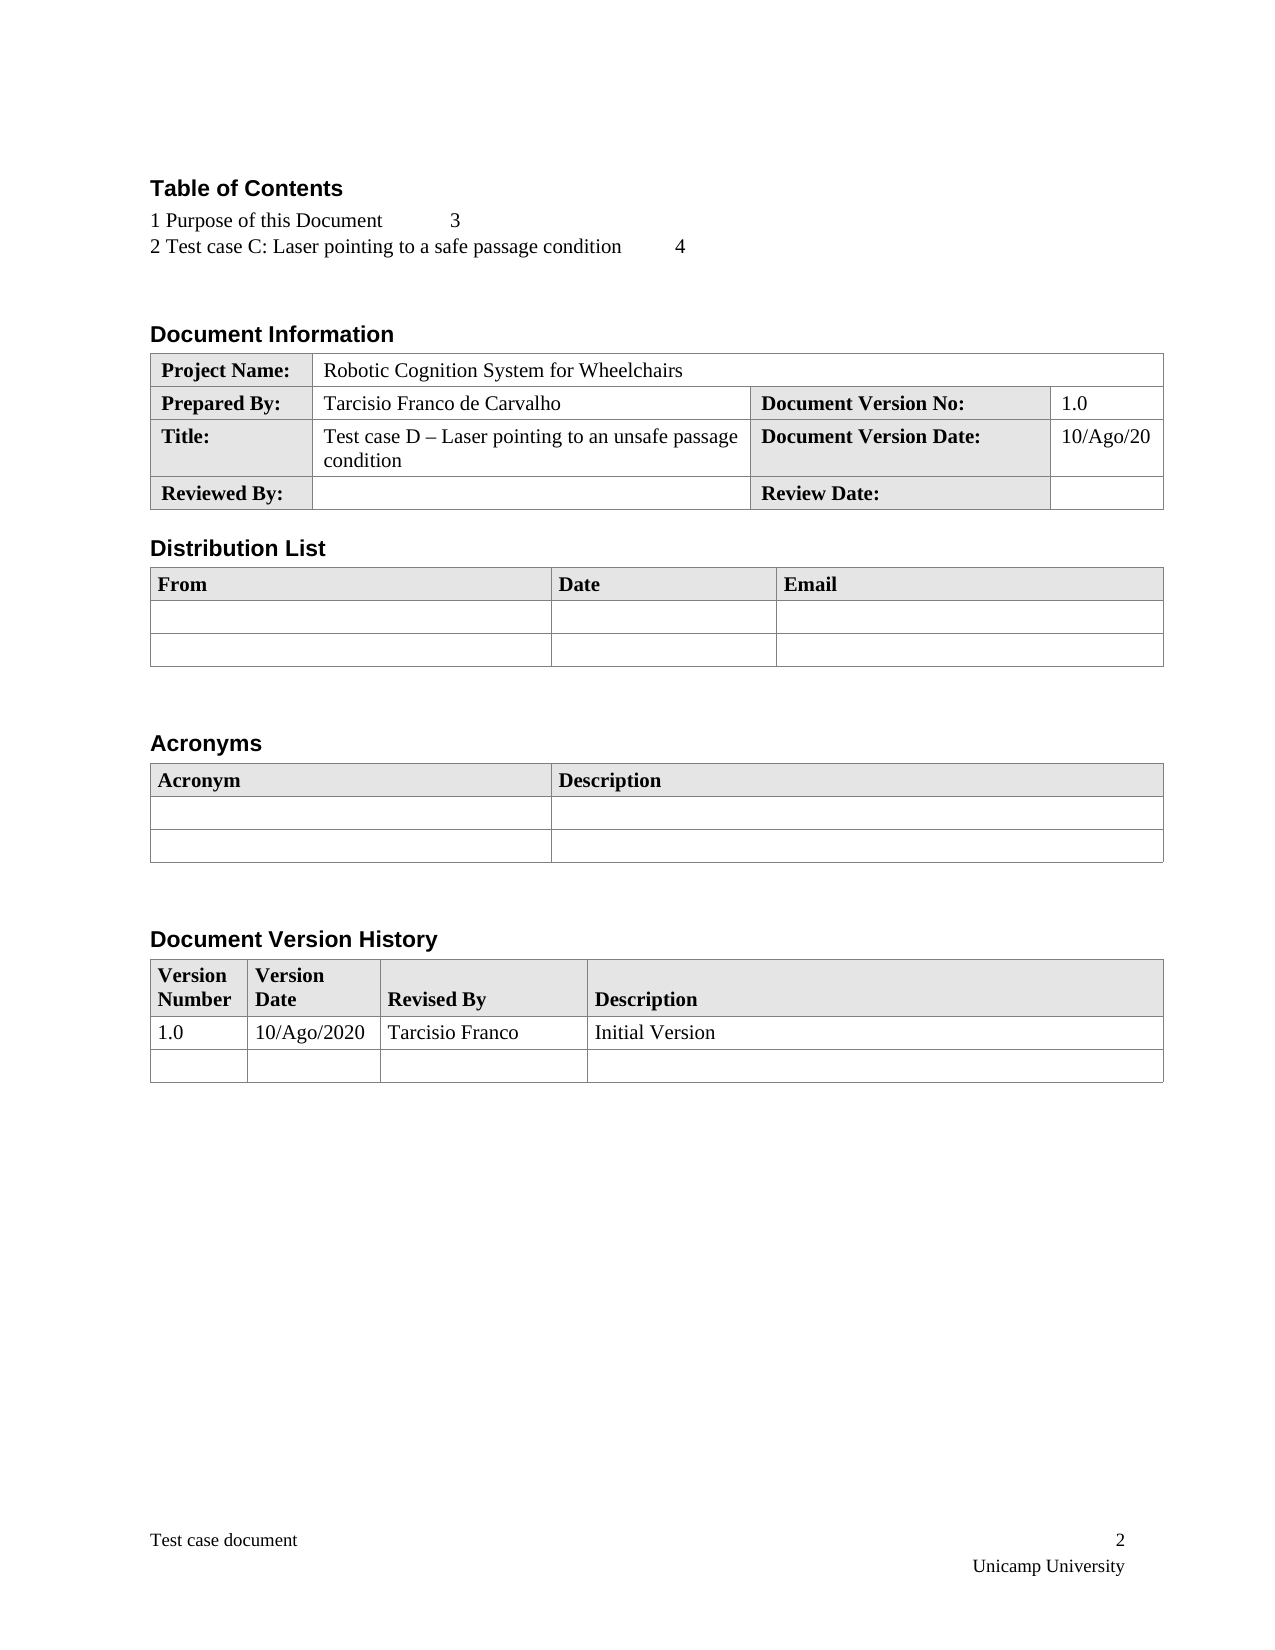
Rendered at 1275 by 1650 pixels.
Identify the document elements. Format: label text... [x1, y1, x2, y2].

table_cell Title: [151, 420, 312, 476]
table_cell [552, 797, 1163, 829]
table_cell 1.0 [151, 1017, 247, 1048]
subtitle Acronyms [150, 730, 1125, 757]
table_cell Initial Version [588, 1017, 1163, 1048]
table_cell Tarcisio Franco [381, 1017, 587, 1048]
table_cell [151, 1050, 247, 1081]
table_cell Prepared By: [151, 387, 312, 419]
table_header Version Date [248, 960, 380, 1016]
table_cell [248, 1050, 380, 1081]
table_cell Reviewed By: [151, 477, 312, 509]
table_header From [151, 568, 551, 600]
table_header Robotic Cognition System for Wheelchairs [313, 354, 1163, 386]
table_header Description [552, 764, 1163, 796]
table_cell Document Version No: [751, 387, 1050, 419]
table_cell [151, 634, 551, 666]
subtitle Distribution List [150, 534, 1125, 561]
table_cell [313, 477, 750, 509]
table_cell [552, 601, 776, 633]
table_header Revised By [381, 960, 587, 1016]
table_header Version Number [151, 960, 247, 1016]
text 1 Purpose of this Document 3 [150, 208, 1125, 232]
table_cell [777, 601, 1163, 633]
table_cell 10/Ago/2020 [248, 1017, 380, 1048]
table_cell 10/Ago/20 [1051, 420, 1163, 476]
table_cell Review Date: [751, 477, 1050, 509]
subtitle Document Version History [150, 926, 1125, 952]
table_cell Test case D – Laser pointing to an unsafe passage condition [313, 420, 750, 476]
table_cell [588, 1050, 1163, 1081]
table_header Email [777, 568, 1163, 600]
subtitle Document Information [150, 321, 1125, 347]
table_cell [151, 797, 551, 829]
table_cell [552, 634, 776, 666]
subtitle Table of Contents [150, 175, 1125, 201]
table_header Acronym [151, 764, 551, 796]
table_cell Tarcisio Franco de Carvalho [313, 387, 750, 419]
table_cell [777, 634, 1163, 666]
table_cell [151, 830, 551, 862]
table_cell [381, 1050, 587, 1081]
table_cell [1051, 477, 1163, 509]
table_header Date [552, 568, 776, 600]
table_cell [151, 601, 551, 633]
table_header Description [588, 960, 1163, 1016]
table_cell [552, 830, 1163, 862]
text 2 Test case C: Laser pointing to a safe passage condition 4 [150, 234, 1125, 258]
table_cell 1.0 [1051, 387, 1163, 419]
table_header Project Name: [151, 354, 312, 386]
table_cell Document Version Date: [751, 420, 1050, 476]
